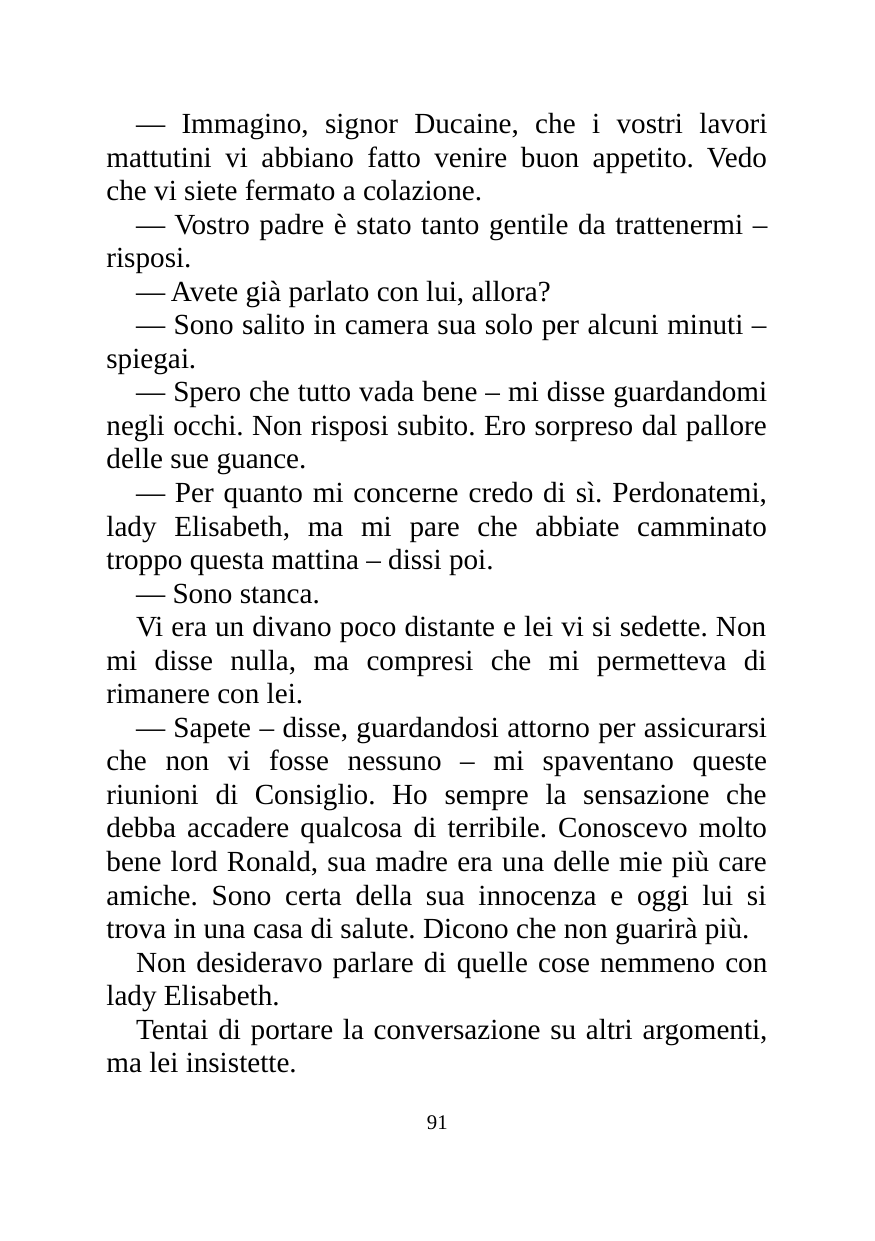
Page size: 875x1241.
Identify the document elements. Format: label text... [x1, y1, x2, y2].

text Tentai di portare la conversazione su altri argomenti, ma lei insistette. [106, 1012, 768, 1079]
text — Sapete – disse, guardandosi attorno per assicurarsi che non vi fosse nessuno – mi spaventano queste riunioni di Consiglio. Ho sempre la sensazione che debba accadere qualcosa di terribile. Conoscevo molto bene lord Ronald, sua madre era una delle mie più care amiche. Sono certa della sua innocenza e oggi lui si trova in una casa di salute. Dicono che non guarirà più. [106, 710, 768, 945]
text — Sono salito in camera sua solo per alcuni minuti – spiegai. [106, 307, 768, 374]
text — Spero che tutto vada bene – mi disse guardandomi negli occhi. Non risposi subito. Ero sorpreso dal pallore delle sue guance. [106, 374, 768, 475]
text — Vostro padre è stato tanto gentile da trattenermi – risposi. [106, 207, 768, 274]
text — Immagino, signor Ducaine, che i vostri lavori mattutini vi abbiano fatto venire buon appetito. Vedo che vi siete fermato a colazione. [106, 106, 768, 207]
text — Sono stanca. [106, 576, 768, 609]
text Vi era un divano poco distante e lei vi si sedette. Non mi disse nulla, ma compresi che mi permetteva di rimanere con lei. [106, 609, 768, 710]
text — Per quanto mi concerne credo di sì. Perdonatemi, lady Elisabeth, ma mi pare che abbiate camminato troppo questa mattina – dissi poi. [106, 475, 768, 576]
text — Avete già parlato con lui, allora? [106, 274, 768, 307]
text Non desideravo parlare di quelle cose nemmeno con lady Elisabeth. [106, 945, 768, 1012]
